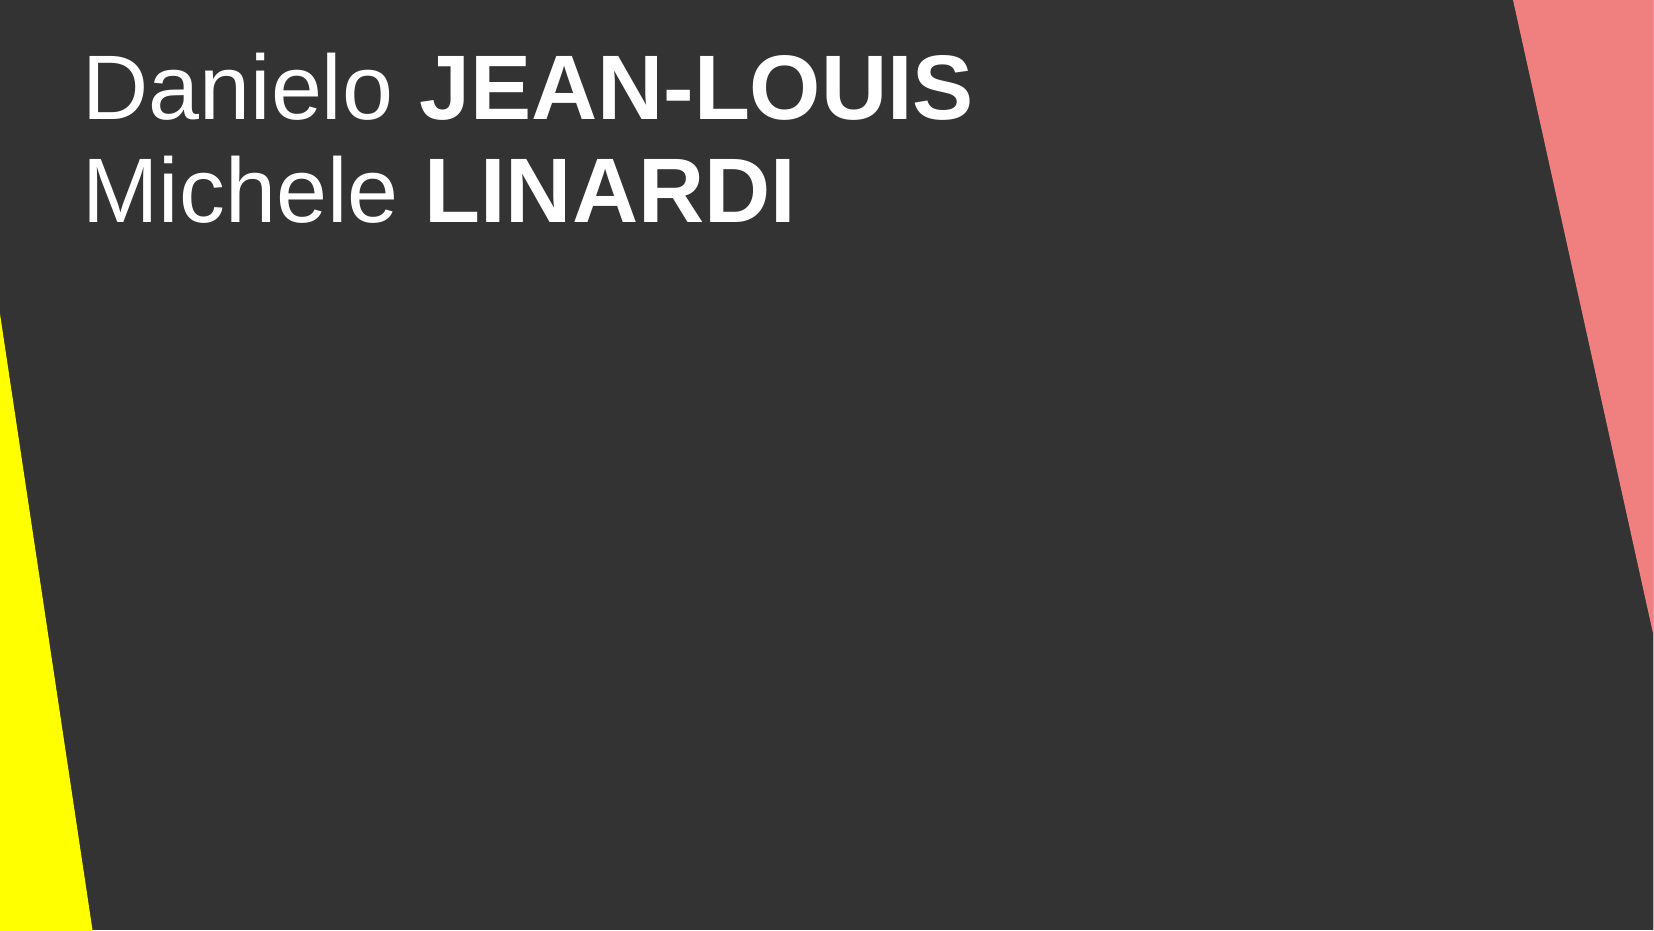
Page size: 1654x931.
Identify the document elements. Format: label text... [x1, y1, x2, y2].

text_box [1513, 0, 1654, 638]
text_box [0, 313, 93, 931]
text_box Danielo JEAN-LOUIS Michele LINARDI [82, 36, 1571, 758]
